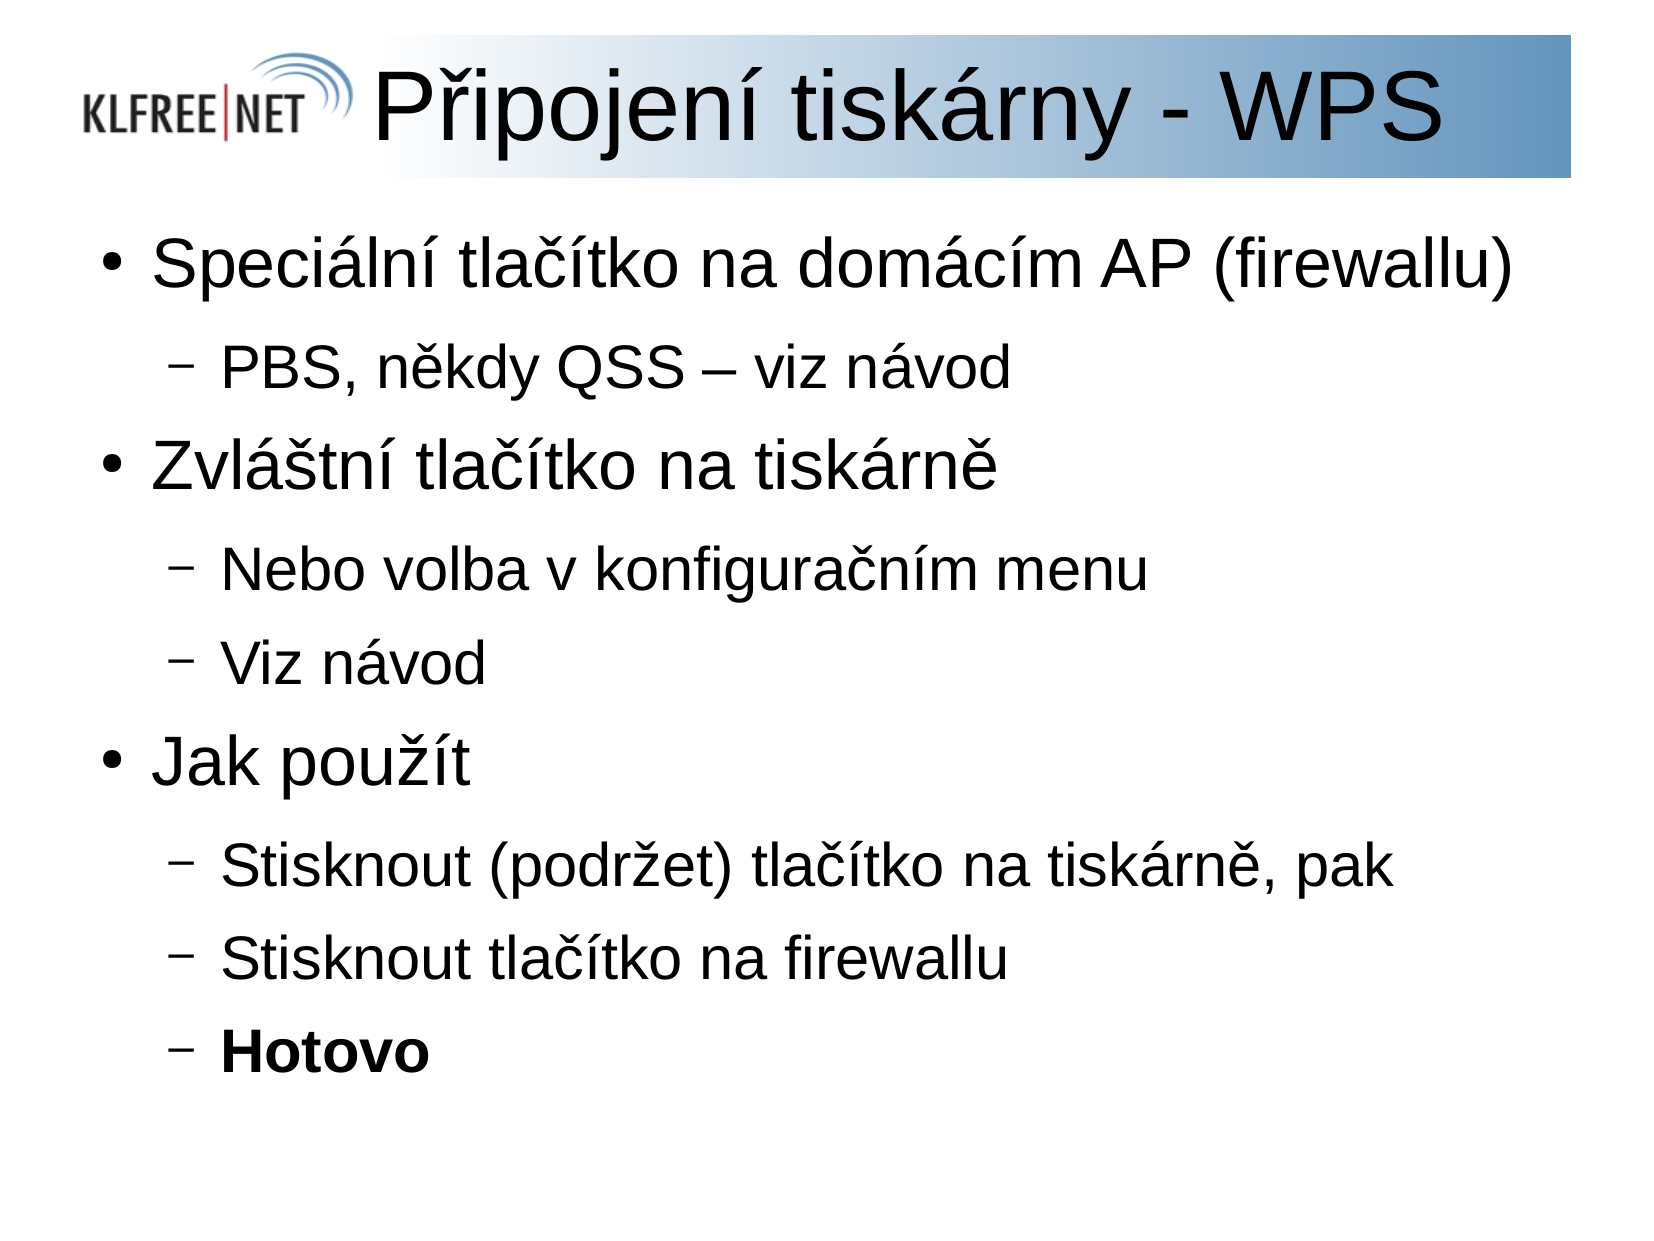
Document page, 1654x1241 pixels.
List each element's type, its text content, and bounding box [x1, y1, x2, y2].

title Připojení tiskárny - WPS [371, 47, 1560, 166]
picture [59, 11, 372, 201]
list Speciální tlačítko na domácím AP (firewallu) PBS, někdy QSS – viz návod Zvláštní tlačítko na tiskárně Nebo volba v konfiguračním menu Viz návod Jak použít Stisknout (podržet) tlačítko na tiskárně, pak Stisknout tlačítko na firewallu Hotovo [82, 224, 1528, 1111]
